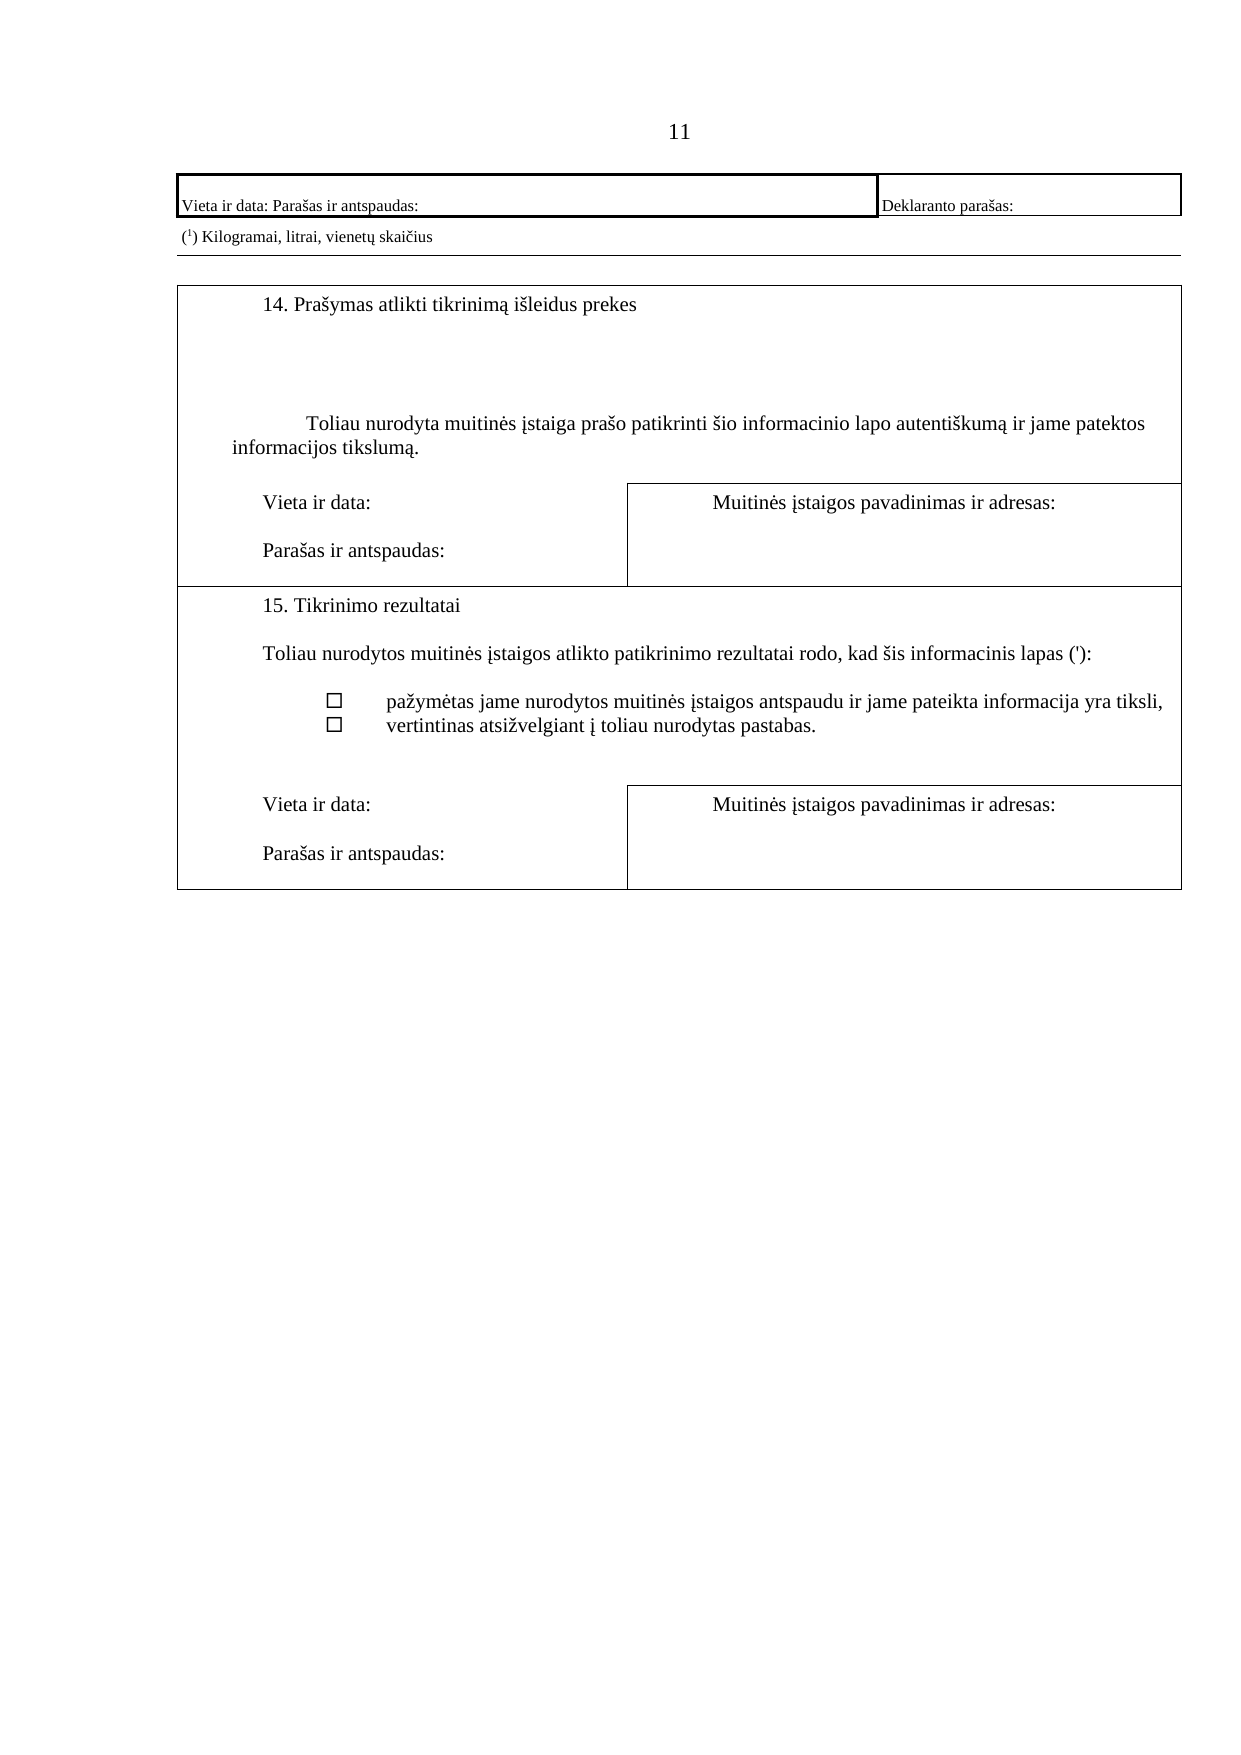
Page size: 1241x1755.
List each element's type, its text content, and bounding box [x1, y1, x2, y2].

table_cell (1) Kilogramai, litrai, vienetų skaičius [177, 218, 877, 255]
table_header 14. Prašymas atlikti tikrinimą išleidus prekes [178, 286, 1181, 483]
table_cell Vieta ir data: Parašas ir antspaudas: [178, 785, 627, 889]
table_cell [878, 216, 1181, 255]
table_cell Deklaranto parašas: [879, 175, 1180, 215]
table_cell Vieta ir data: Parašas ir antspaudas: [178, 483, 627, 586]
table_cell Vieta ir data: Parašas ir antspaudas: [179, 176, 876, 215]
table_cell Muitinės įstaigos pavadinimas ir adresas: [628, 786, 1181, 889]
table_cell 15. Tikrinimo rezultatai Toliau nurodytos muitinės įstaigos atlikto patikrinimo rezultatai rodo, kad šis informacinis lapas ('): £ pažymėtas jame nurodytos muitinės įstaigos antspaudu ir jame pateikta informacija yra tiksli, £ vertintinas atsižvelgiant į toliau nurodytas pastabas. [178, 587, 1181, 785]
table_cell Muitinės įstaigos pavadinimas ir adresas: [628, 484, 1181, 586]
